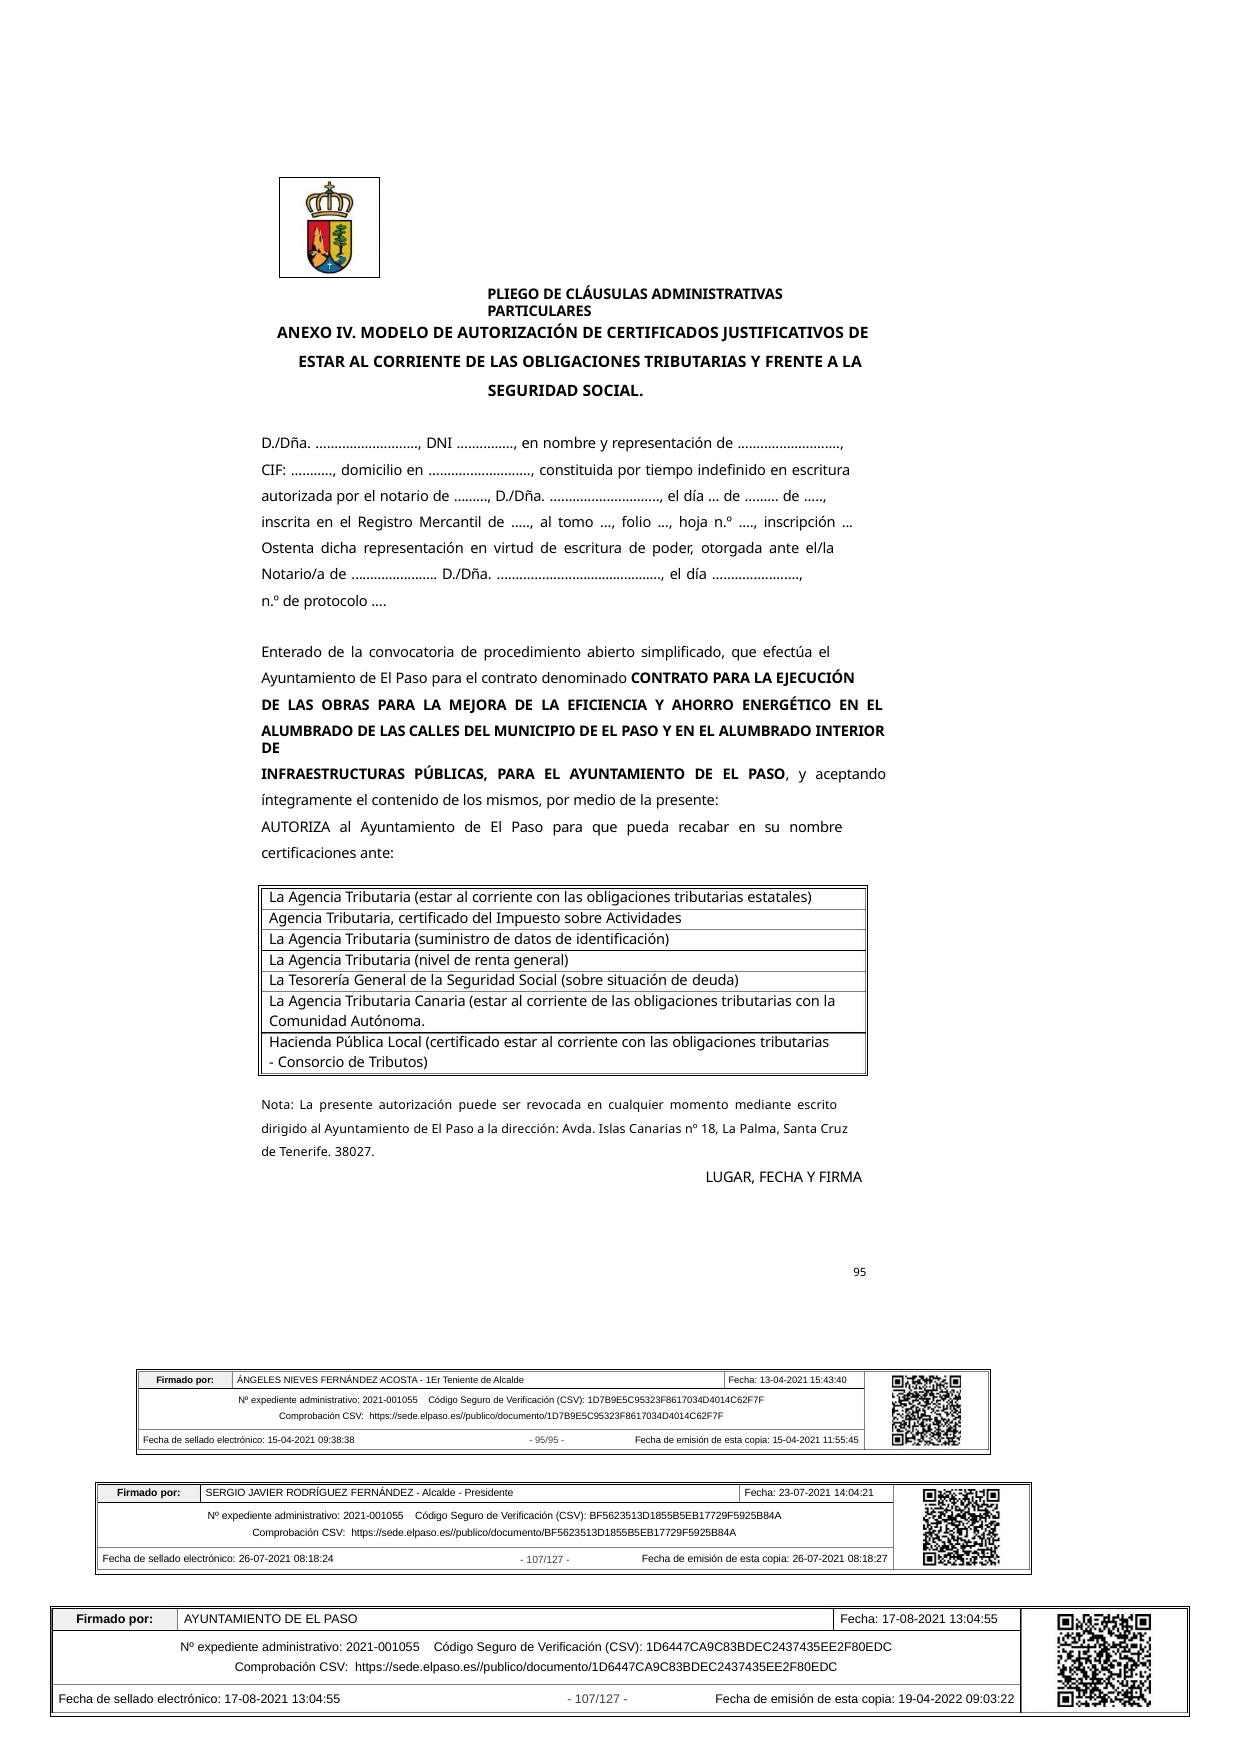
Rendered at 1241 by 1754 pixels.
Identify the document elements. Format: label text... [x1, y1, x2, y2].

text ÁNGELES NIEVES FERNÁNDEZ ACOSTA - 1Er Teniente de Alcalde [237, 1375, 552, 1385]
text SERGIO JAVIER RODRÍGUEZ FERNÁNDEZ - Alcalde - Presidente [205, 1488, 540, 1499]
text Fecha: 13-04-2021 15:43:40 [728, 1375, 864, 1385]
text de Tenerife. 38027. [261, 1145, 891, 1160]
text La Agencia Tributaria (suministro de datos de identificación) [269, 931, 853, 948]
text ESTAR AL CORRIENTE DE LAS OBLIGACIONES TRIBUTARIAS Y FRENTE A LA [298, 352, 874, 371]
picture [96, 1483, 1031, 1574]
text n.º de protocolo .... [261, 592, 890, 609]
text CIF: ..........., domicilio en ..........................., constituida por tiempo indefinido en escritura [261, 462, 890, 478]
text La Agencia Tributaria Canaria (estar al corriente de las obligaciones tributarias con la [269, 992, 882, 1010]
text Fecha de sellado electrónico: 26-07-2021 08:18:24 [102, 1553, 359, 1565]
text ANEXO IV. MODELO DE AUTORIZACIÓN DE CERTIFICADOS JUSTIFICATIVOS DE [277, 323, 874, 342]
text Firmado por: [156, 1375, 228, 1385]
text Fecha de sellado electrónico: 15-04-2021 09:38:38 [143, 1435, 379, 1445]
text certificaciones ante: [261, 845, 890, 862]
text Firmado por: [76, 1612, 172, 1626]
text D./Dña. ..........................., DNI ..............., en nombre y representación de ..........................., [261, 435, 890, 452]
text Fecha de sellado electrónico: 17-08-2021 13:04:55 [58, 1692, 365, 1706]
text ALUMBRADO DE LAS CALLES DEL MUNICIPIO DE EL PASO Y EN EL ALUMBRADO INTERIOR DE [261, 722, 891, 757]
text La Tesorería General de la Seguridad Social (sobre situación de deuda) [269, 972, 882, 989]
text íntegramente el contenido de los mismos, por medio de la presente: [261, 792, 891, 809]
text Comprobación CSV: https://sede.elpaso.es//publico/documento/1D6447CA9C83BDEC2437435EE2F80EDC [234, 1661, 918, 1674]
picture [137, 1370, 990, 1454]
text - 107/127 - [520, 1554, 585, 1565]
text - [269, 1054, 278, 1071]
text Firmado por: [117, 1488, 196, 1499]
text Nota: La presente autorización puede ser revocada en cualquier momento mediante escrito [261, 1098, 891, 1113]
text Fecha: 23-07-2021 14:04:21 [744, 1488, 893, 1499]
text Notario/a de ………………….. D./Dña. …………………......................., el día ......................., [261, 566, 890, 583]
text Enterado de la convocatoria de procedimiento abierto simplificado, que efectúa el [261, 644, 891, 661]
text Nº expediente administrativo: 2021-001055 Código Seguro de Verificación (CSV): BF5623513D1855B5EB17729F5925B84A [207, 1510, 807, 1522]
text dirigido al Ayuntamiento de El Paso a la dirección: Avda. Islas Canarias nº 18, La Palma, Santa Cruz [261, 1121, 891, 1136]
text Fecha: 17-08-2021 13:04:55 [840, 1612, 1021, 1626]
text SEGURIDAD SOCIAL. [488, 381, 874, 400]
text La Agencia Tributaria (estar al corriente con las obligaciones tributarias estatales) [269, 889, 853, 906]
text AYUNTAMIENTO DE EL PASO [184, 1612, 386, 1626]
text inscrita en el Registro Mercantil de ....., al tomo ..., folio ..., hoja n.º ...., inscripción ... [261, 514, 890, 531]
text Comprobación CSV: https://sede.elpaso.es//publico/documento/1D7B9E5C95323F8617034D4014C62F7F [279, 1411, 788, 1421]
picture [51, 1607, 1189, 1716]
text - 107/127 - [567, 1693, 646, 1707]
text Nº expediente administrativo: 2021-001055 Código Seguro de Verificación (CSV): 1D6447CA9C83BDEC2437435EE2F80EDC [180, 1640, 918, 1654]
text Fecha de emisión de esta copia: 15-04-2021 11:55:45 [635, 1435, 884, 1445]
text PLIEGO DE CLÁUSULAS ADMINISTRATIVAS PARTICULARES [487, 286, 890, 320]
text Ostenta dicha representación en virtud de escritura de poder, otorgada ante el/la [261, 540, 890, 557]
text LUGAR, FECHA Y FIRMA [705, 1168, 889, 1185]
text DE LAS OBRAS PARA LA MEJORA DE LA EFICIENCIA Y AHORRO ENERGÉTICO EN EL [261, 696, 891, 713]
text Hacienda Pública Local (certificado estar al corriente con las obligaciones tributarias [269, 1033, 882, 1051]
text INFRAESTRUCTURAS PÚBLICAS, PARA EL AYUNTAMIENTO DE EL PASO, y aceptando [261, 766, 891, 783]
text La Agencia Tributaria (nivel de renta general) [269, 952, 853, 969]
text Ayuntamiento de El Paso para el contrato denominado CONTRATO PARA LA EJECUCIÓN [261, 670, 891, 687]
text Consorcio de Tributos) [278, 1054, 453, 1071]
text - 95/95 - [529, 1435, 578, 1446]
text AUTORIZA al Ayuntamiento de El Paso para que pueda recabar en su nombre [261, 818, 890, 835]
picture [259, 886, 867, 1075]
picture [280, 178, 379, 277]
text Agencia Tributaria, certificado del Impuesto sobre Actividades [269, 910, 853, 927]
text Fecha de emisión de esta copia: 19-04-2022 09:03:22 [715, 1692, 1039, 1706]
text 95 [853, 1266, 883, 1279]
text Comprobación CSV: https://sede.elpaso.es//publico/documento/BF5623513D1855B5EB17729F5925B84A [252, 1527, 807, 1539]
text autorizada por el notario de ………, D./Dña. ……......................., el día ... de ......... de ....., [261, 488, 890, 505]
text Fecha de emisión de esta copia: 26-07-2021 08:18:27 [642, 1553, 912, 1565]
text Comunidad Autónoma. [269, 1013, 882, 1030]
text Nº expediente administrativo: 2021-001055 Código Seguro de Verificación (CSV): 1D7B9E5C95323F8617034D4014C62F7F [238, 1396, 788, 1406]
